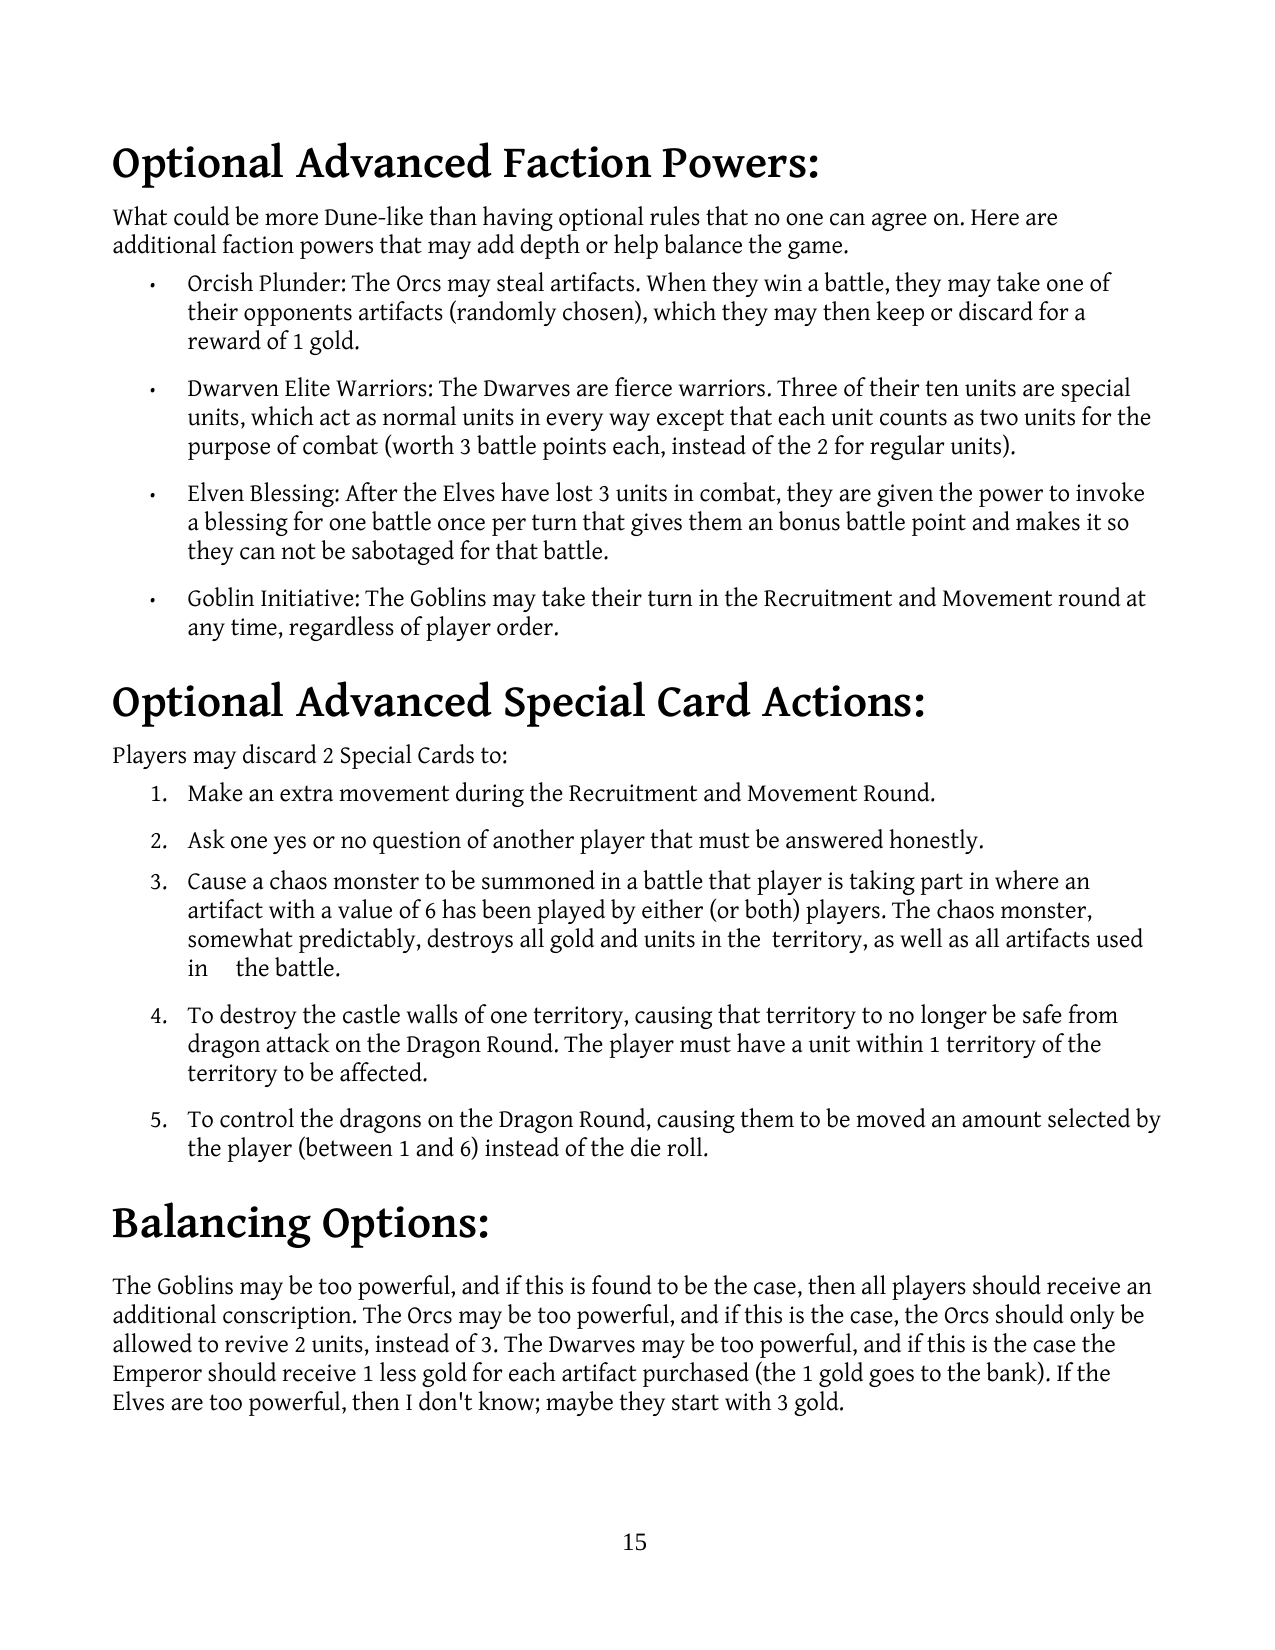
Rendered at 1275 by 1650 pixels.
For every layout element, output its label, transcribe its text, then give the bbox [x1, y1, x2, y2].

text Players may discard 2 Special Cards to: [112, 742, 1162, 771]
subtitle Optional Advanced Faction Powers: [112, 137, 1162, 191]
list Dwarven Elite Warriors: The Dwarves are fierce warriors. Three of their ten units are special units, which act as normal units in every way except that each unit counts as two units for the purpose of combat (worth 3 battle points each, instead of the 2 for regular units). [150, 375, 1162, 462]
list Make an extra movement during the Recruitment and Movement Round. [150, 779, 1162, 808]
list Cause a chaos monster to be summoned in a battle that player is taking part in where an artifact with a value of 6 has been played by either (or both) players. The chaos monster, somewhat predictably, destroys all gold and units in the territory, as well as all artifacts used in the battle. [150, 867, 1162, 983]
list Elven Blessing: After the Elves have lost 3 units in combat, they are given the power to invoke a blessing for one battle once per turn that gives them an bonus battle point and makes it so they can not be sabotaged for that battle. [150, 479, 1162, 566]
list Goblin Initiative: The Goblins may take their turn in the Recruitment and Movement round at any time, regardless of player order. [150, 584, 1162, 642]
text The Goblins may be too powerful, and if this is found to be the case, then all players should receive an additional conscription. The Orcs may be too powerful, and if this is the case, the Orcs should only be allowed to revive 2 units, instead of 3. The Dwarves may be too powerful, and if this is the case the Emperor should receive 1 less gold for each artifact purchased (the 1 gold goes to the bank). If the Elves are too powerful, then I don't know; maybe they start with 3 gold. [112, 1272, 1162, 1417]
text What could be more Dune-like than having optional rules that no one can agree on. Here are additional faction powers that may add depth or help balance the game. [112, 203, 1162, 261]
subtitle Balancing Options: [112, 1198, 1162, 1251]
subtitle Optional Advanced Special Card Actions: [112, 676, 1162, 729]
list Ask one yes or no question of another player that must be answered honestly. [150, 826, 1162, 855]
list Orcish Plunder: The Orcs may steal artifacts. When they win a battle, they may take one of their opponents artifacts (randomly chosen), which they may then keep or discard for a reward of 1 gold. [150, 270, 1162, 357]
list To destroy the castle walls of one territory, causing that territory to no longer be safe from dragon attack on the Dragon Round. The player must have a unit within 1 territory of the territory to be affected. [150, 1001, 1162, 1088]
list To control the dragons on the Dragon Round, causing them to be moved an amount selected by the player (between 1 and 6) instead of the die roll. [150, 1106, 1162, 1164]
